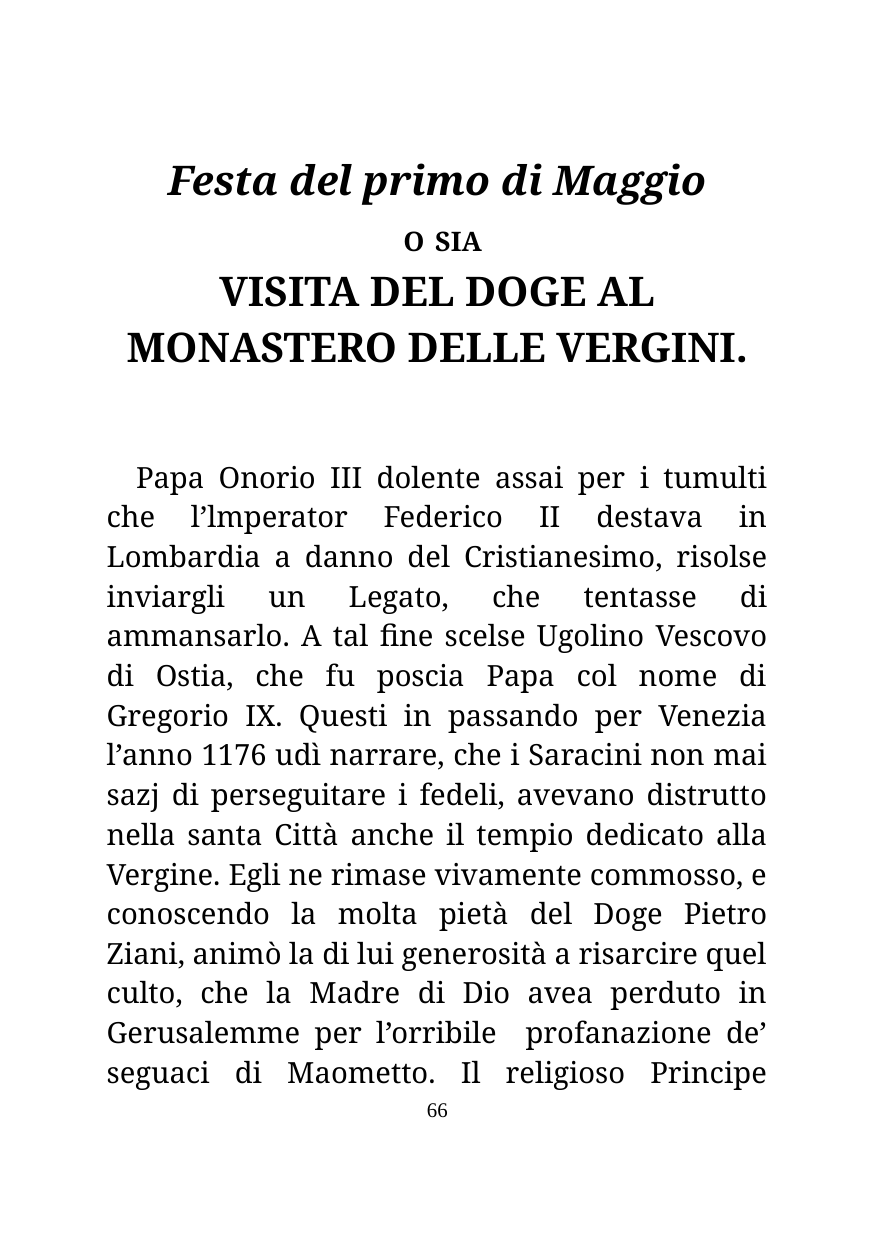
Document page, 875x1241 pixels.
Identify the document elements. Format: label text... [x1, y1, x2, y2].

text Papa Onorio III dolente assai per i tumulti che l’lmperator Federico II destava in Lombardia a danno del Cristianesimo, risolse inviargli un Legato, che tentasse di ammansarlo. A tal fine scelse Ugolino Vescovo di Ostia, che fu poscia Papa col nome di Gregorio IX. Questi in passando per Venezia l’anno 1176 udì narrare, che i Saracini non mai sazj di perseguitare i fedeli, avevano distrutto nella santa Città anche il tempio dedicato alla Vergine. Egli ne rimase vivamente commosso, e conoscendo la molta pietà del Doge Pietro Ziani, animò la di lui generosità a risarcire quel culto, che la Madre di Dio avea perduto in Gerusalemme per l’orribile profanazione de’ seguaci di Maometto. Il religioso Principe [106, 457, 768, 1092]
subtitle Festa del primo di Maggio o sia VISITA DEL DOGE AL MONASTERO DELLE VERGINI. [106, 152, 768, 374]
